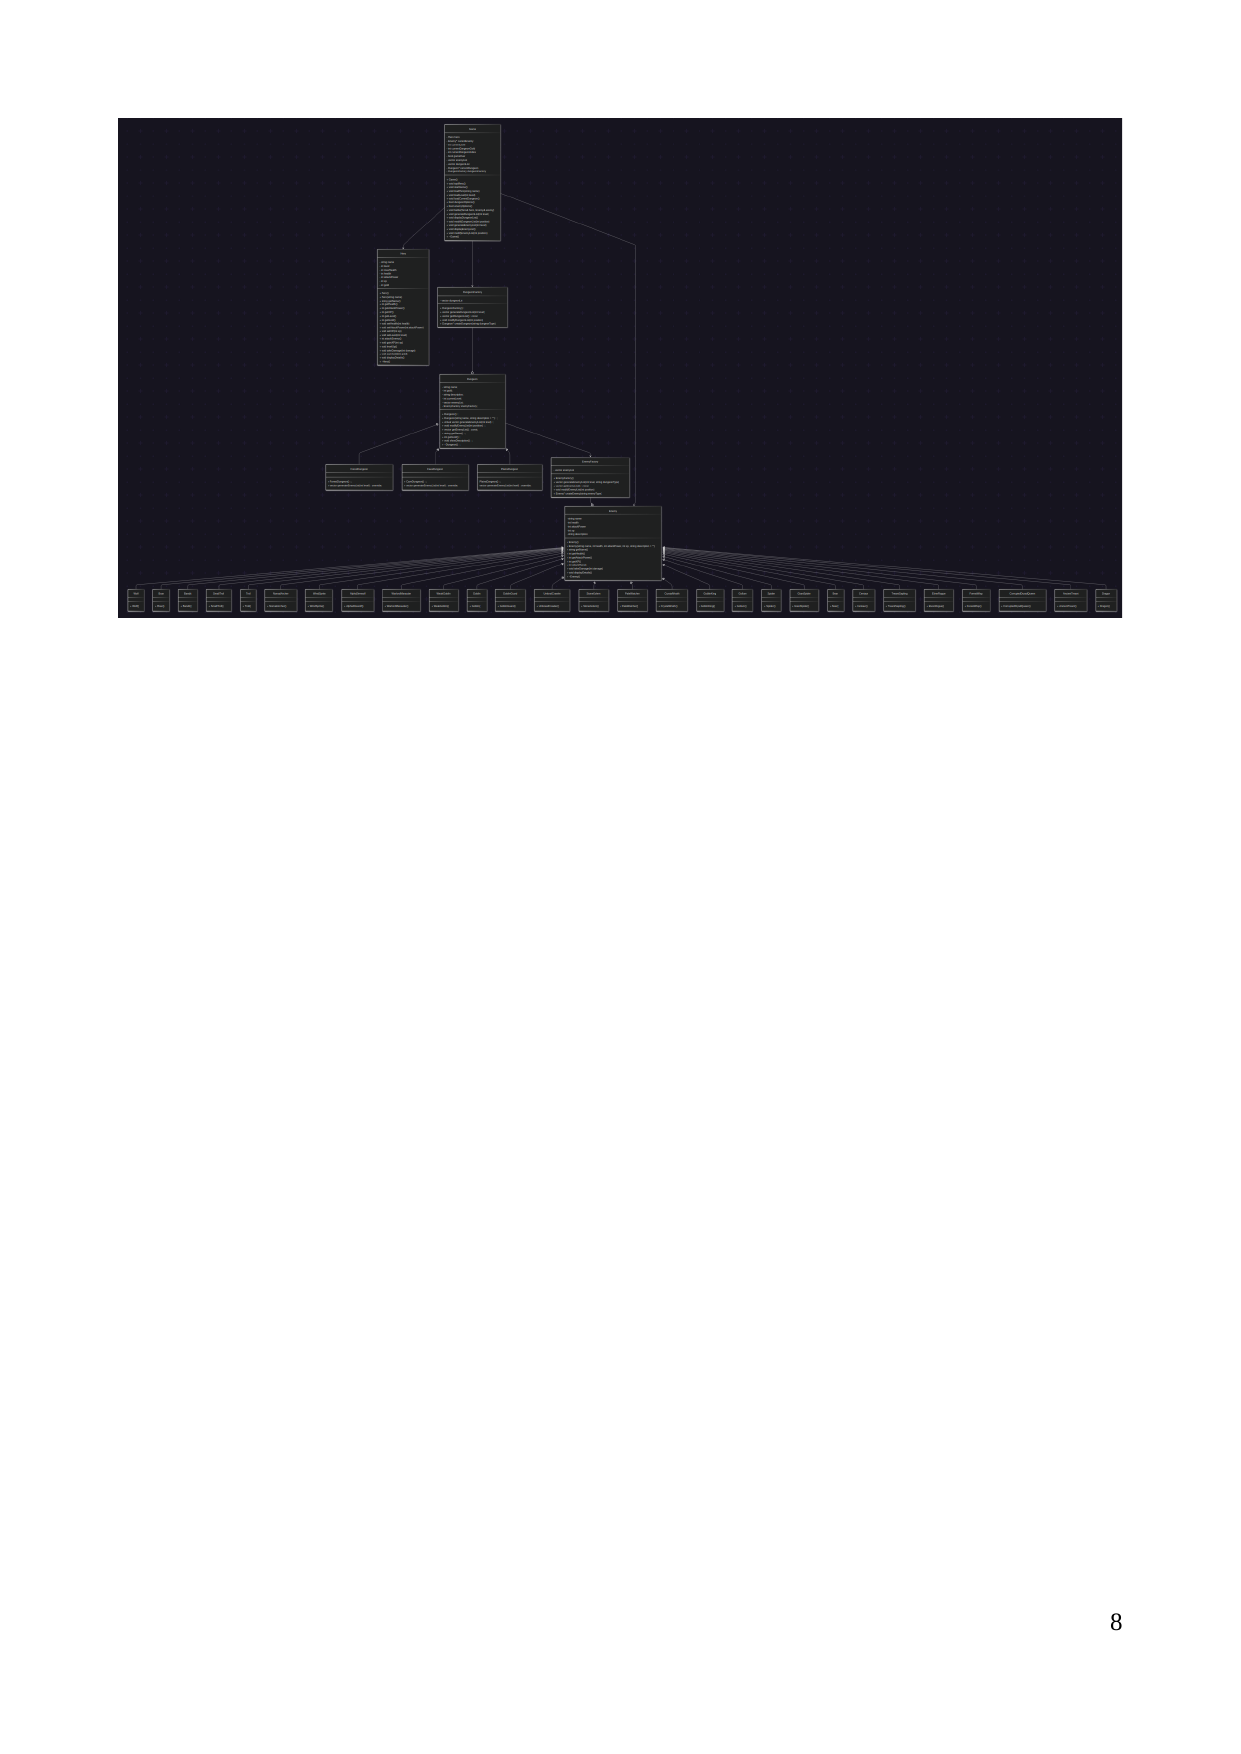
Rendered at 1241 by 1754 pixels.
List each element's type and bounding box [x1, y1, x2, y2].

picture [118, 118, 1123, 618]
